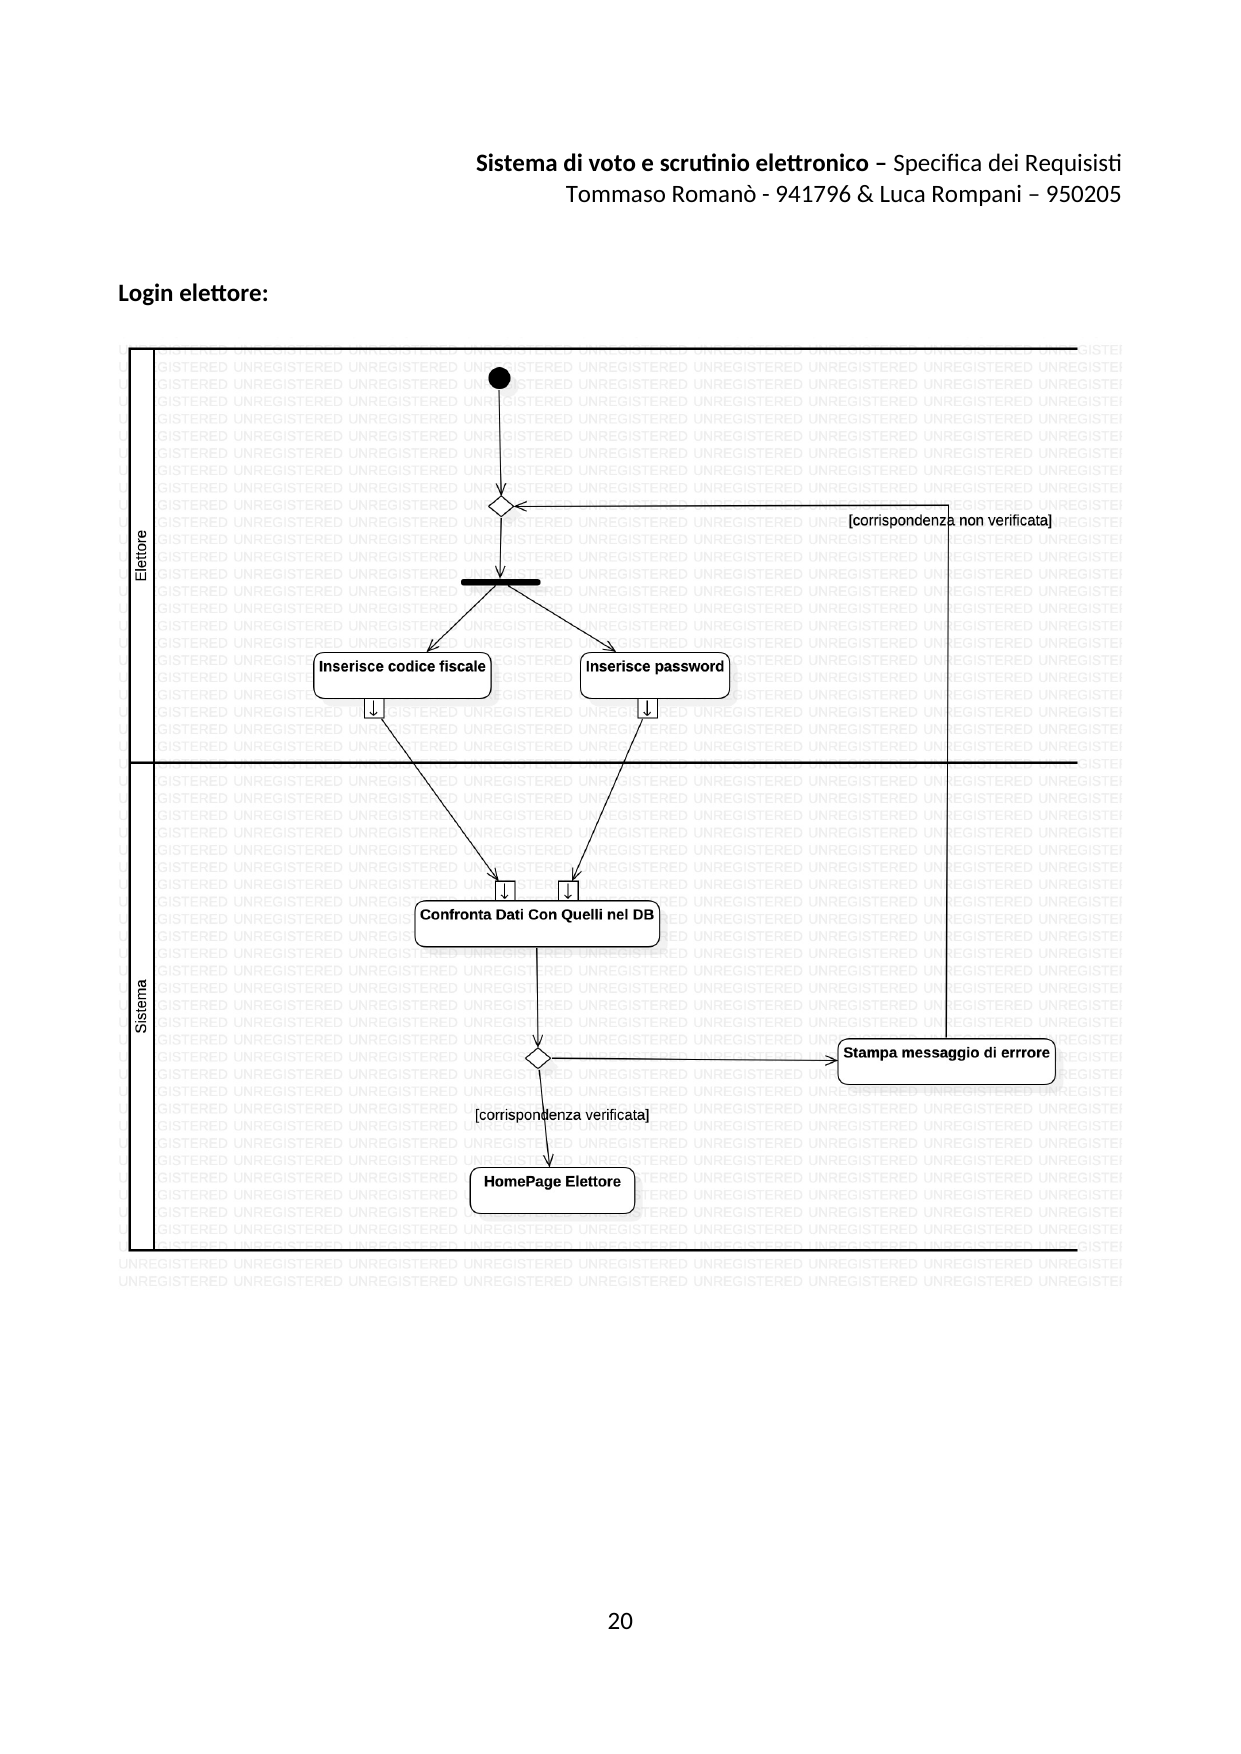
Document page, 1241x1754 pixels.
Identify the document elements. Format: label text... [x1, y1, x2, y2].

picture [118, 337, 1123, 1296]
text Login elettore: [118, 277, 1122, 307]
